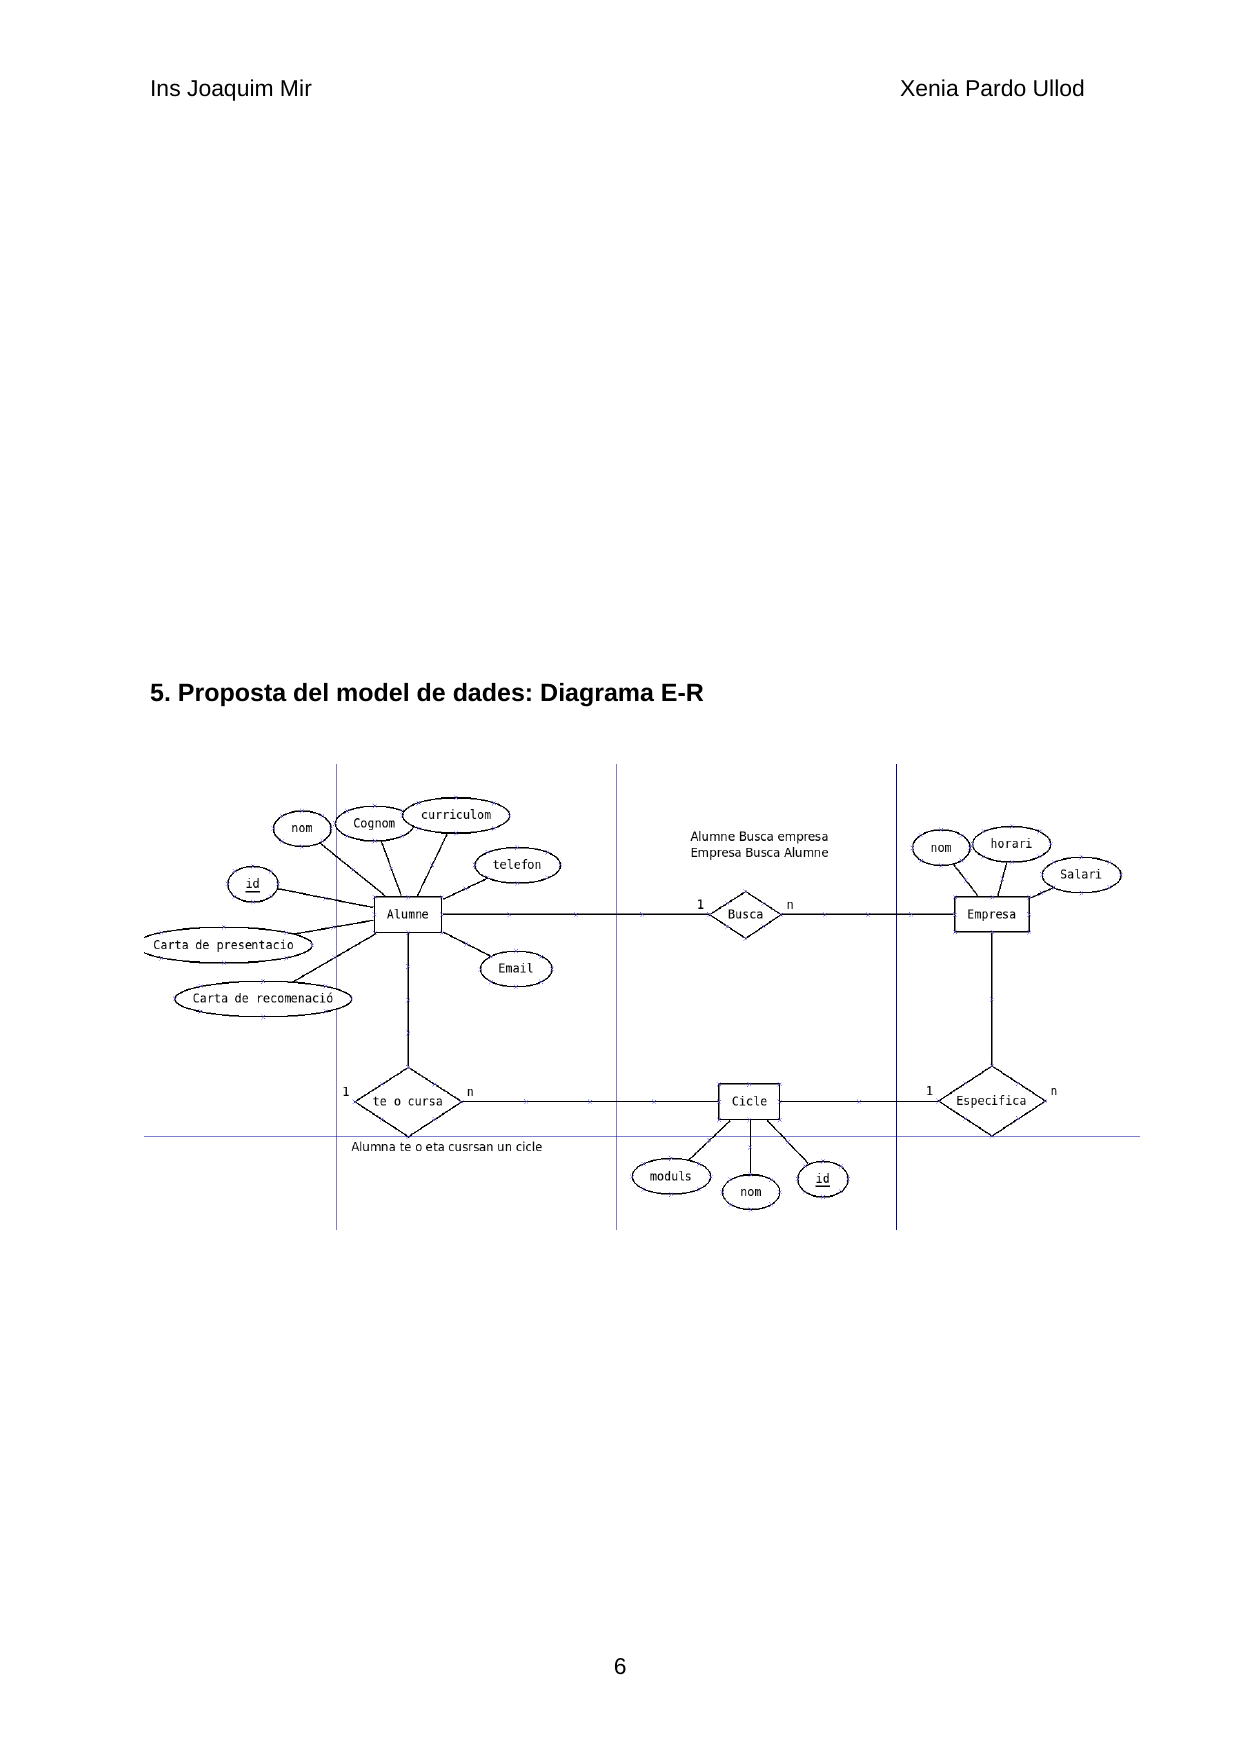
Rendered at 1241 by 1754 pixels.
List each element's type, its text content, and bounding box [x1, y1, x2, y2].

text 5. Proposta del model de dades: Diagrama E-R [150, 678, 1090, 707]
picture [144, 764, 1141, 1230]
